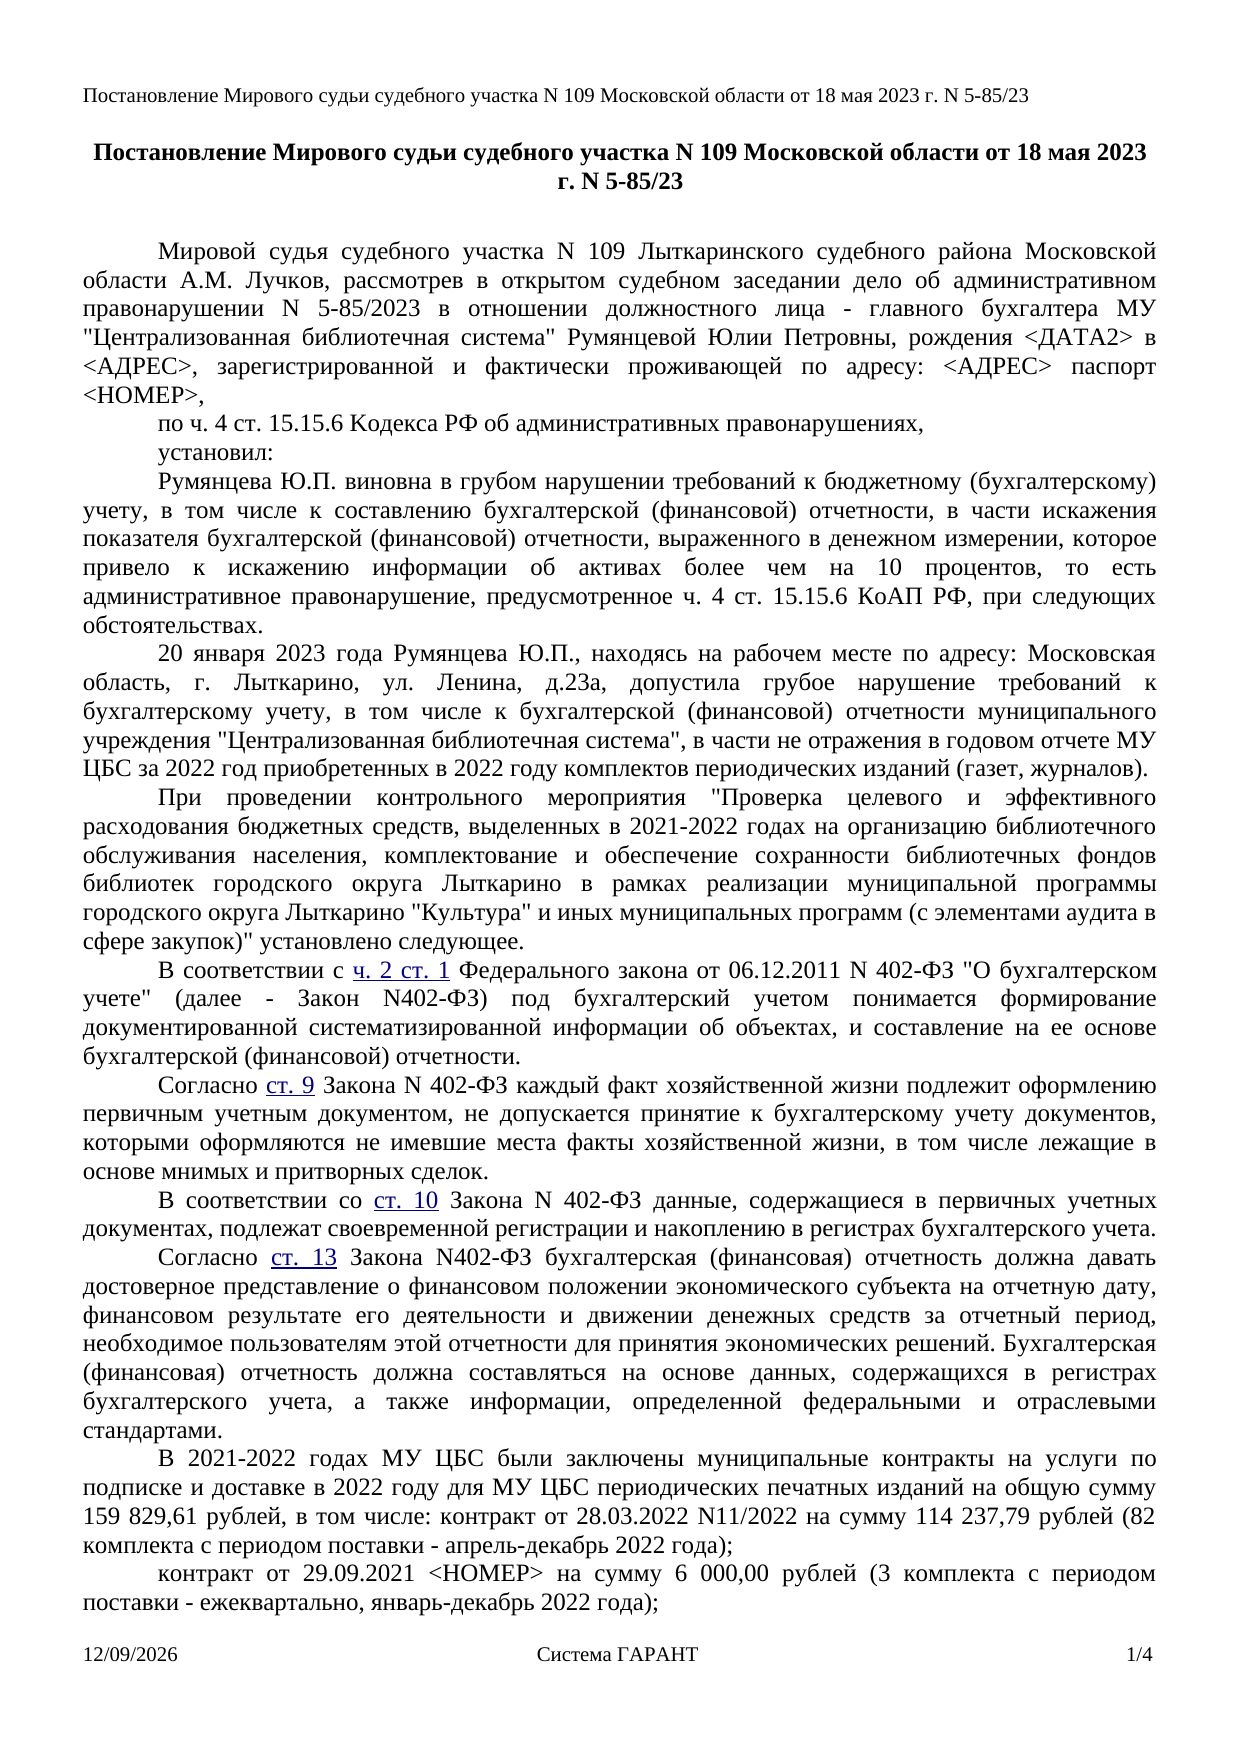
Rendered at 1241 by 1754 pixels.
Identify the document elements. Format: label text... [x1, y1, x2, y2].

text Согласно ст. 13 Закона N402-ФЗ бухгалтерская (финансовая) отчетность должна давать достоверное представление о финансовом положении экономического субъекта на отчетную дату, финансовом результате его деятельности и движении денежных средств за отчетный период, необходимое пользователям этой отчетности для принятия экономических решений. Бухгалтерская (финансовая) отчетность должна составляться на основе данных, содержащихся в регистрах бухгалтерского учета, а также информации, определенной федеральными и отраслевыми стандартами. [83, 1242, 1157, 1443]
text по ч. 4 ст. 15.15.6 Koдекса РФ об административных правонарушениях, [83, 408, 1157, 437]
text При проведении контрольного мероприятия "Проверка целевого и эффективного расходования бюджетных средств, выделенных в 2021-2022 годах на организацию библиотечного обслуживания населения, комплектование и обеспечение сохранности библиотечных фондов библиотек городского округа Лыткарино в рамках реализации муниципальной программы городского округа Лыткарино "Культура" и иных муниципальных программ (с элементами аудита в сфере закупок)" установлено следующее. [83, 782, 1157, 955]
text В соответствии с ч. 2 ст. 1 Федерального закона от 06.12.2011 N 402-ФЗ "О бухгалтерском учете" (далее - Закон N402-ФЗ) под бухгалтерский учетом понимается формирование документированной систематизированной информации об объектах, и составление на ее основе бухгалтерской (финансовой) отчетности. [83, 955, 1157, 1070]
subtitle Постановление Мирового судьи судебного участка N 109 Московской области от 18 мая 2023 г. N 5-85/23 [83, 137, 1157, 195]
text В соответствии со ст. 10 Закона N 402-ФЗ данные, содержащиеся в первичных учетных документах, подлежат своевременной регистрации и накоплению в регистрах бухгалтерского учета. [83, 1185, 1157, 1242]
text 20 января 2023 года Румянцева Ю.П., находясь на рабочем месте по адресу: Московская область, г. Лыткарино, ул. Ленина, д.23а, допустила грубое нарушение требований к бухгалтерскому учету, в том числе к бухгалтерской (финансовой) отчетности муниципального учреждения "Централизованная библиотечная система", в части не отражения в годовом отчете МУ ЦБС за 2022 год приобретенных в 2022 году комплектов периодических изданий (газет, журналов). [83, 638, 1157, 782]
text Румянцева Ю.П. виновна в грубом нарушении требований к бюджетному (бухгалтерскому) учету, в том числе к составлению бухгалтерской (финансовой) отчетности, в части искажения показателя бухгалтерской (финансовой) отчетности, выраженного в денежном измерении, которое привело к искажению информации об активах более чем на 10 процентов, то есть административное правонарушение, предусмотренное ч. 4 ст. 15.15.6 КоАП РФ, при следующих обстоятельствах. [83, 466, 1157, 638]
text установил: [83, 437, 1157, 466]
text Согласно ст. 9 Закона N 402-ФЗ каждый факт хозяйственной жизни подлежит оформлению первичным учетным документом, не допускается принятие к бухгалтерскому учету документов, которыми оформляются не имевшие места факты хозяйственной жизни, в том числе лежащие в основе мнимых и притворных сделок. [83, 1070, 1157, 1185]
text контракт от 29.09.2021 <НОМЕР> на сумму 6 000,00 рублей (3 комплекта с периодом поставки - ежеквартально, январь-декабрь 2022 года); [83, 1558, 1157, 1616]
text Мировой судья судебного участка N 109 Лыткаринского судебного района Московской области А.М. Лучков, рассмотрев в открытом судебном заседании дело об административном правонарушении N 5-85/2023 в отношении должностного лица - главного бухгалтера МУ "Централизованная библиотечная система" Румянцевой Юлии Петровны, рождения <ДАТА2> в <АДРЕС>, зарегистрированной и фактически проживающей по адресу: <АДРЕС> паспорт <НОМЕР>, [83, 236, 1157, 408]
text В 2021-2022 годах МУ ЦБС были заключены муниципальные контракты на услуги по подписке и доставке в 2022 году для МУ ЦБС периодических печатных изданий на общую сумму 159 829,61 рублей, в том числе: контракт от 28.03.2022 N11/2022 на сумму 114 237,79 рублей (82 комплекта с периодом поставки - апрель-декабрь 2022 года); [83, 1443, 1157, 1558]
